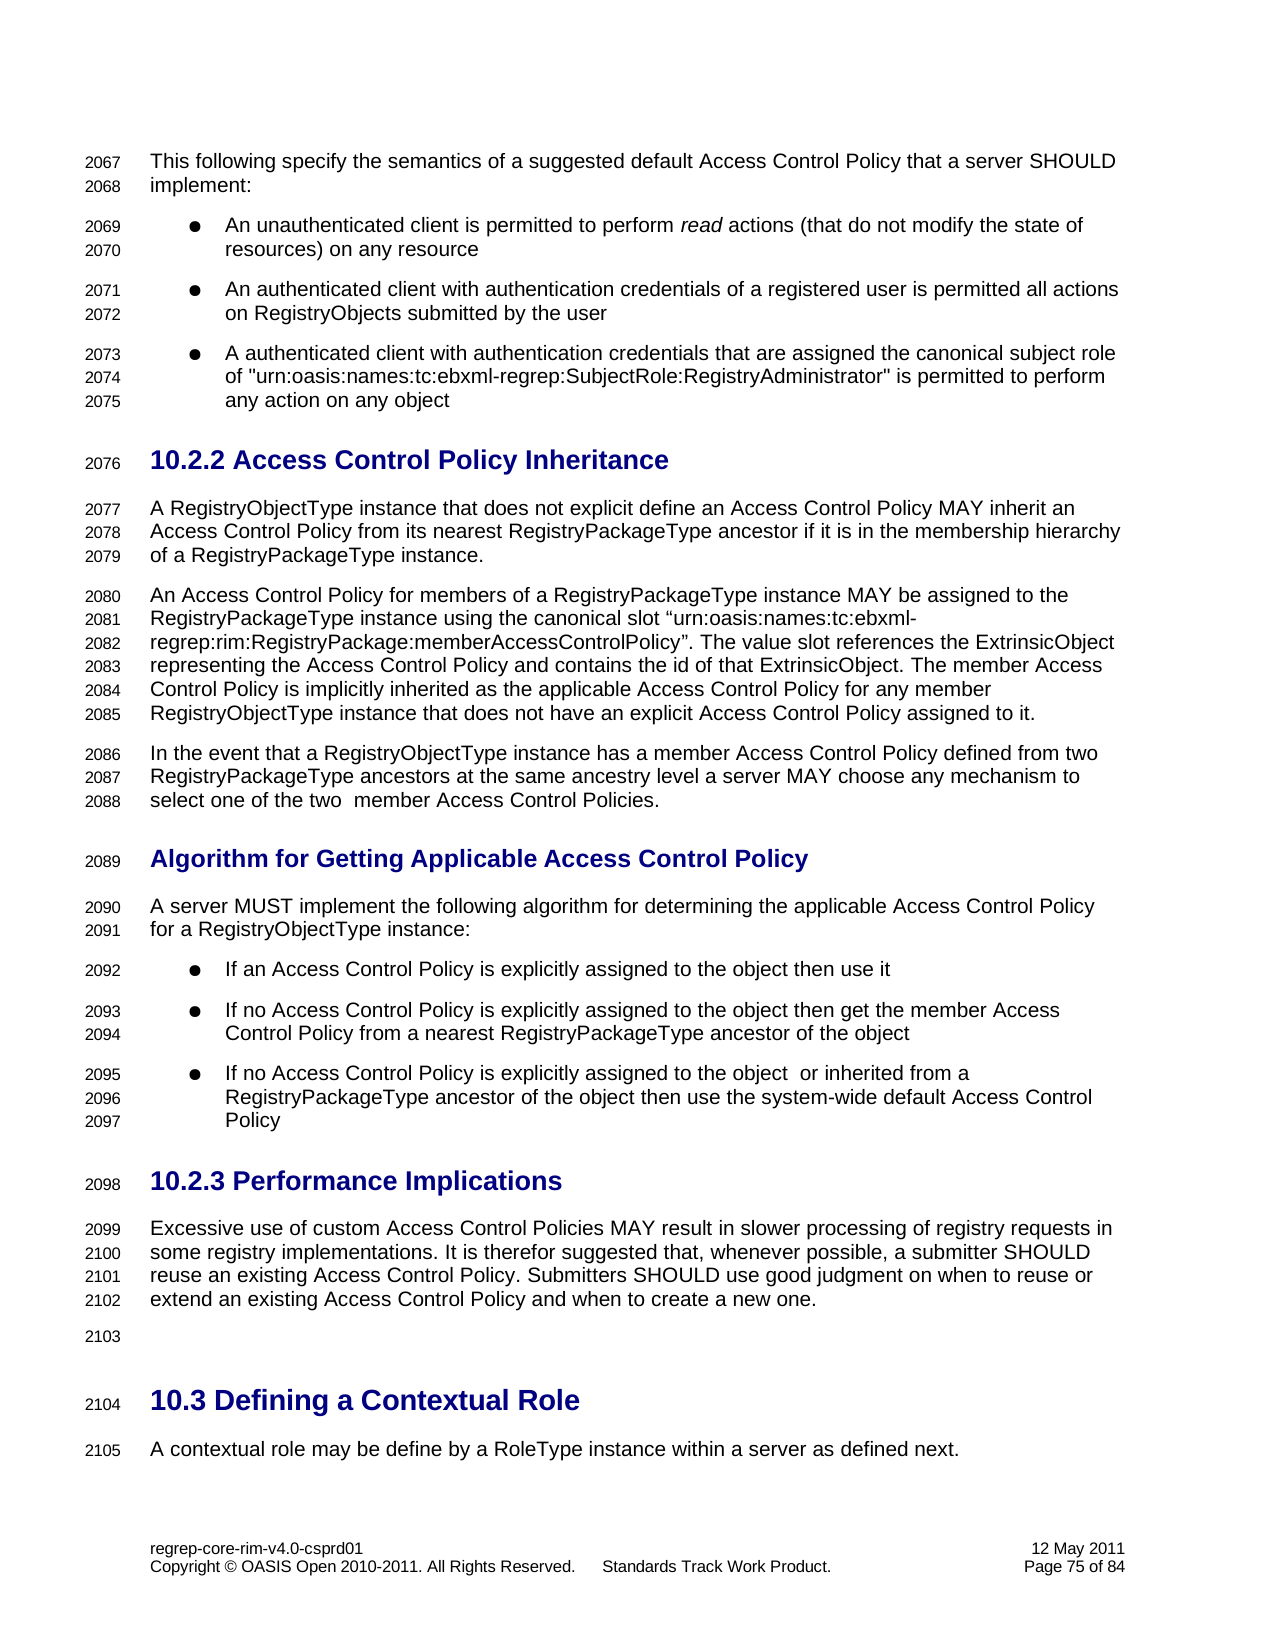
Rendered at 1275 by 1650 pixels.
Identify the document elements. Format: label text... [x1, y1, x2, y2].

text An Access Control Policy for members of a RegistryPackageType instance MAY be assigned to the RegistryPackageType instance using the canonical slot “urn:oasis:names:tc:ebxml-regrep:rim:RegistryPackage:memberAccessControlPolicy”. The value slot references the ExtrinsicObject representing the Access Control Policy and contains the id of that ExtrinsicObject. The member Access Control Policy is implicitly inherited as the applicable Access Control Policy for any member RegistryObjectType instance that does not have an explicit Access Control Policy assigned to it. [150, 583, 1125, 724]
text A RegistryObjectType instance that does not explicit define an Access Control Policy MAY inherit an Access Control Policy from its nearest RegistryPackageType ancestor if it is in the membership hierarchy of a RegistryPackageType instance. [150, 496, 1125, 567]
list An authenticated client with authentication credentials of a registered user is permitted all actions on RegistryObjects submitted by the user [187, 277, 1125, 324]
subtitle Algorithm for Getting Applicable Access Control Policy [150, 845, 1125, 873]
text A contextual role may be define by a RoleType instance within a server as defined next. [150, 1438, 1125, 1461]
subtitle Performance Implications [150, 1166, 1125, 1196]
text A server MUST implement the following algorithm for determining the applicable Access Control Policy for a RegistryObjectType instance: [150, 894, 1125, 941]
subtitle Access Control Policy Inheritance [150, 445, 1125, 475]
text This following specify the semantics of a suggested default Access Control Policy that a server SHOULD implement: [150, 150, 1125, 197]
list If no Access Control Policy is explicitly assigned to the object or inherited from a RegistryPackageType ancestor of the object then use the system-wide default Access Control Policy [187, 1062, 1125, 1132]
list A authenticated client with authentication credentials that are assigned the canonical subject role of "urn:oasis:names:tc:ebxml-regrep:SubjectRole:RegistryAdministrator" is permitted to perform any action on any object [187, 341, 1125, 412]
list If an Access Control Policy is explicitly assigned to the object then use it [187, 958, 1125, 981]
list If no Access Control Policy is explicitly assigned to the object then get the member Access Control Policy from a nearest RegistryPackageType ancestor of the object [187, 998, 1125, 1045]
text In the event that a RegistryObjectType instance has a member Access Control Policy defined from two RegistryPackageType ancestors at the same ancestry level a server MAY choose any mechanism to select one of the two member Access Control Policies. [150, 741, 1125, 812]
subtitle Defining a Contextual Role [150, 1384, 1125, 1417]
text Excessive use of custom Access Control Policies MAY result in slower processing of registry requests in some registry implementations. It is therefor suggested that, whenever possible, a submitter SHOULD reuse an existing Access Control Policy. Submitters SHOULD use good judgment on when to reuse or extend an existing Access Control Policy and when to create a new one. [150, 1217, 1125, 1311]
list An unauthenticated client is permitted to perform read actions (that do not modify the state of resources) on any resource [187, 214, 1125, 261]
